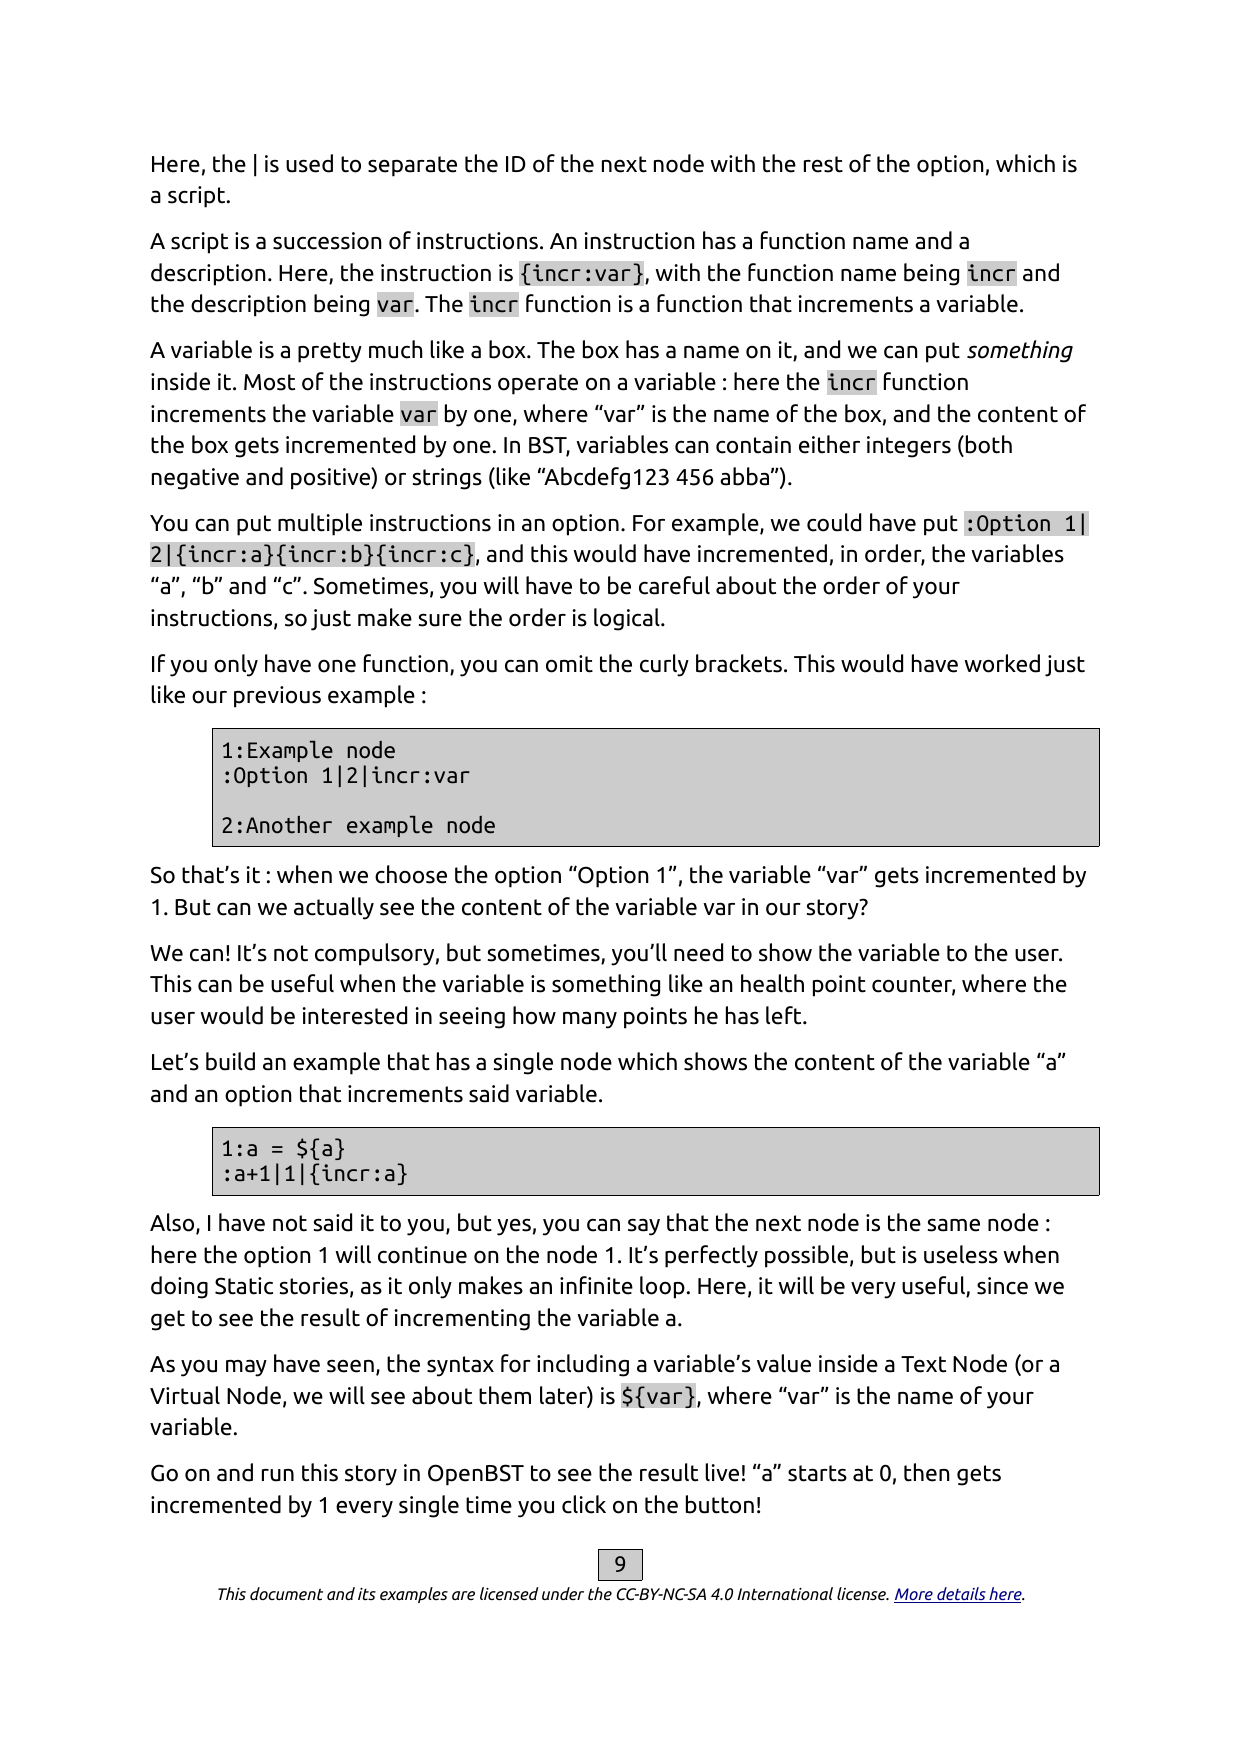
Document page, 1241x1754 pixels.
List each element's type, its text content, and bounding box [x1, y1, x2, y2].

text 1:a = ${a} [213, 1128, 1099, 1152]
text If you only have one function, you can omit the curly brackets. This would have worked just like our previous example : [150, 650, 1090, 708]
text :a+1|1|{incr:a} [213, 1152, 1099, 1195]
text So that’s it : when we choose the option “Option 1”, the variable “var” gets incremented by 1. But can we actually see the content of the variable var in our story? [150, 861, 1090, 919]
text :Option 1|2|incr:var [213, 753, 1099, 778]
text We can! It’s not compulsory, but sometimes, you’ll need to show the variable to the user. This can be useful when the variable is something like an health point counter, where the user would be interested in seeing how many points he has left. [150, 939, 1090, 1029]
text Go on and run this story in OpenBST to see the result live! “a” starts at 0, then gets incremented by 1 every single time you click on the button! [150, 1460, 1090, 1518]
text 2:Another example node [213, 803, 1099, 846]
text As you may have seen, the syntax for including a variable’s value inside a Text Node (or a Virtual Node, we will see about them later) is ${var}, where “var” is the name of your variable. [150, 1351, 1090, 1440]
text You can put multiple instructions in an option. For example, we could have put :Option 1|2|{incr:a}{incr:b}{incr:c}, and this would have incremented, in order, the variables “a”, “b” and “c”. Sometimes, you will have to be careful about the order of your instructions, so just make sure the order is logical. [150, 509, 1090, 630]
text Let’s build an example that has a single node which shows the content of the variable “a” and an option that increments said variable. [150, 1048, 1090, 1106]
text A variable is a pretty much like a box. The box has a name on it, and we can put something inside it. Most of the instructions operate on a variable : here the incr function increments the variable var by one, where “var” is the name of the box, and the content of the box gets incremented by one. In BST, variables can contain either integers (both negative and positive) or strings (like “Abcdefg123 456 abba”). [150, 337, 1090, 489]
text Here, the | is used to separate the ID of the next node with the rest of the option, which is a script. [150, 150, 1090, 208]
text 1:Example node [213, 729, 1099, 753]
text Also, I have not said it to you, but yes, you can say that the next node is the same node : here the option 1 will continue on the node 1. It’s perfectly possible, but is useless when doing Static stories, as it only makes an infinite loop. Here, it will be very useful, since we get to see the result of incrementing the variable a. [150, 1210, 1090, 1331]
text A script is a succession of instructions. An instruction has a function name and a description. Here, the instruction is {incr:var}, with the function name being incr and the description being var. The incr function is a function that increments a variable. [150, 228, 1090, 317]
